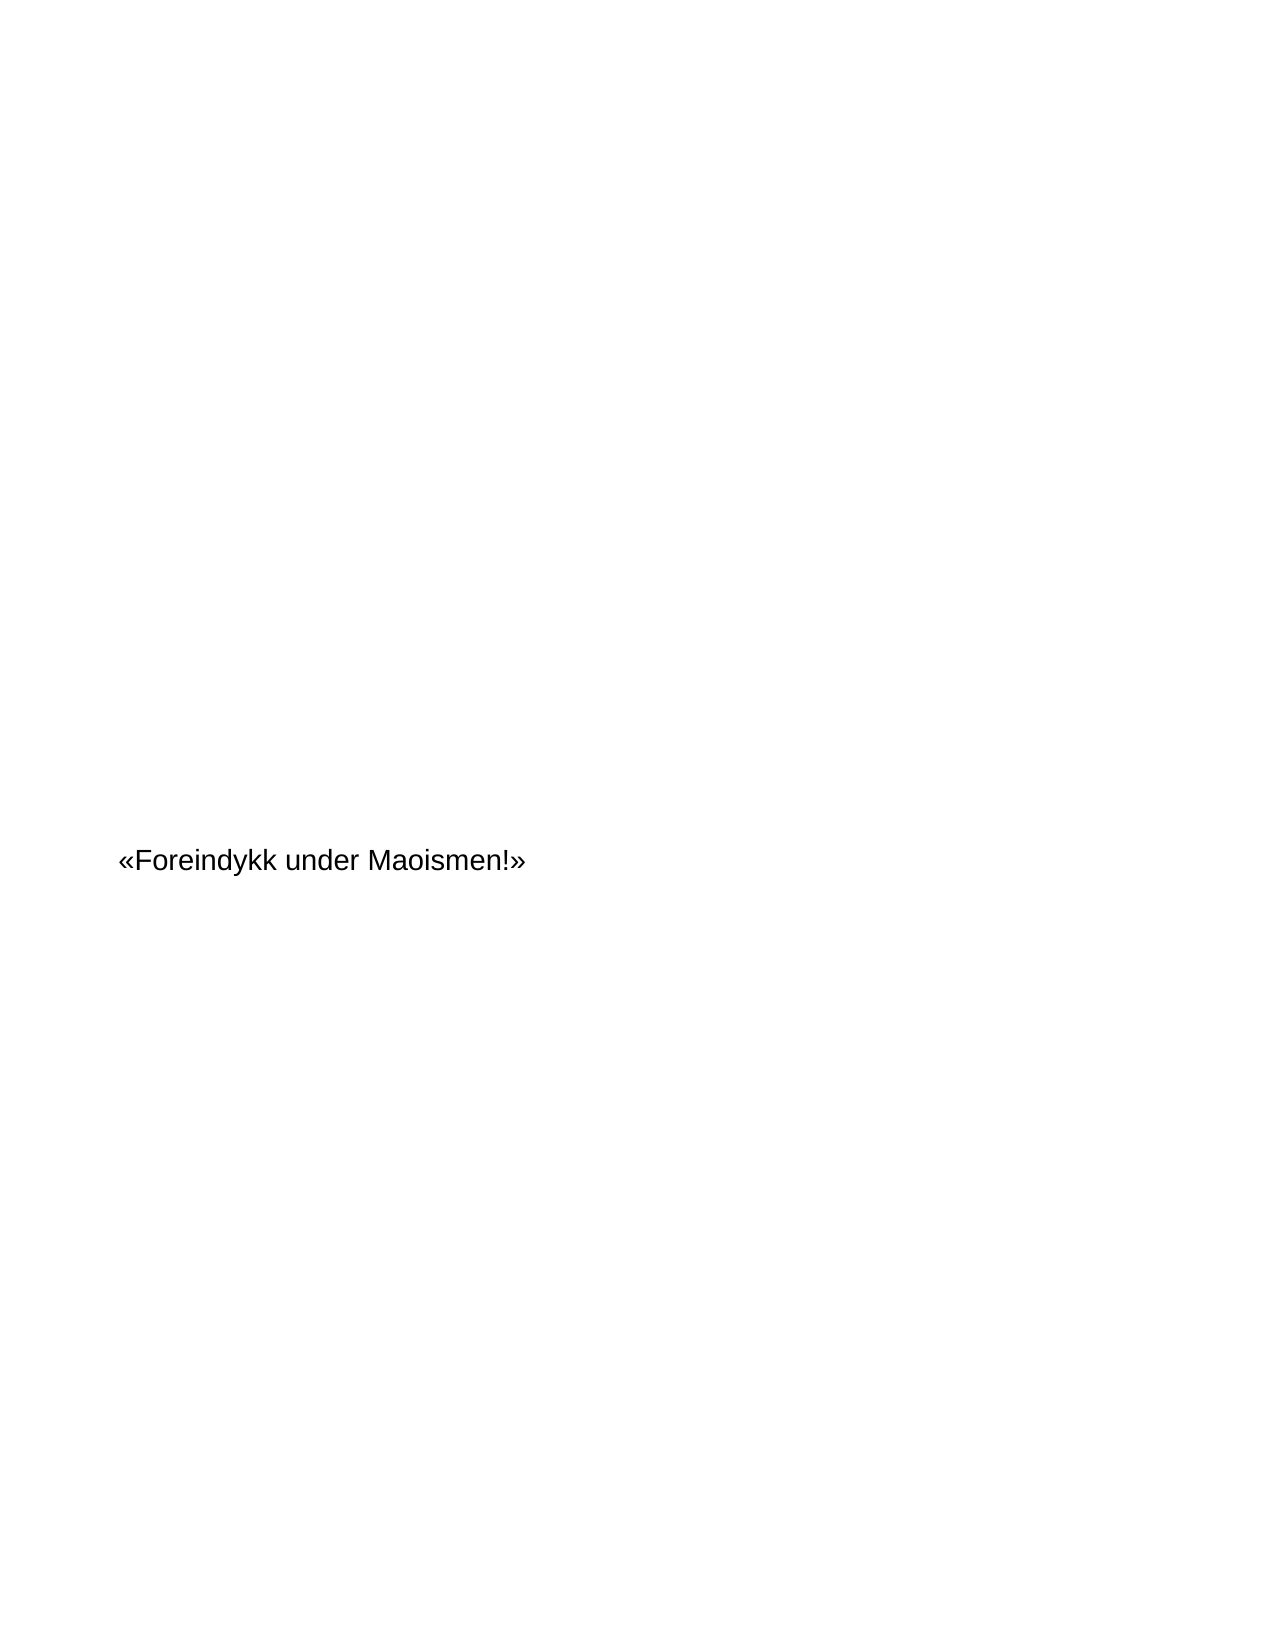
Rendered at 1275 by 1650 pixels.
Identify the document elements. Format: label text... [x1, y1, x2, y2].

text «Foreindykk under Maoismen!» [118, 118, 1157, 876]
